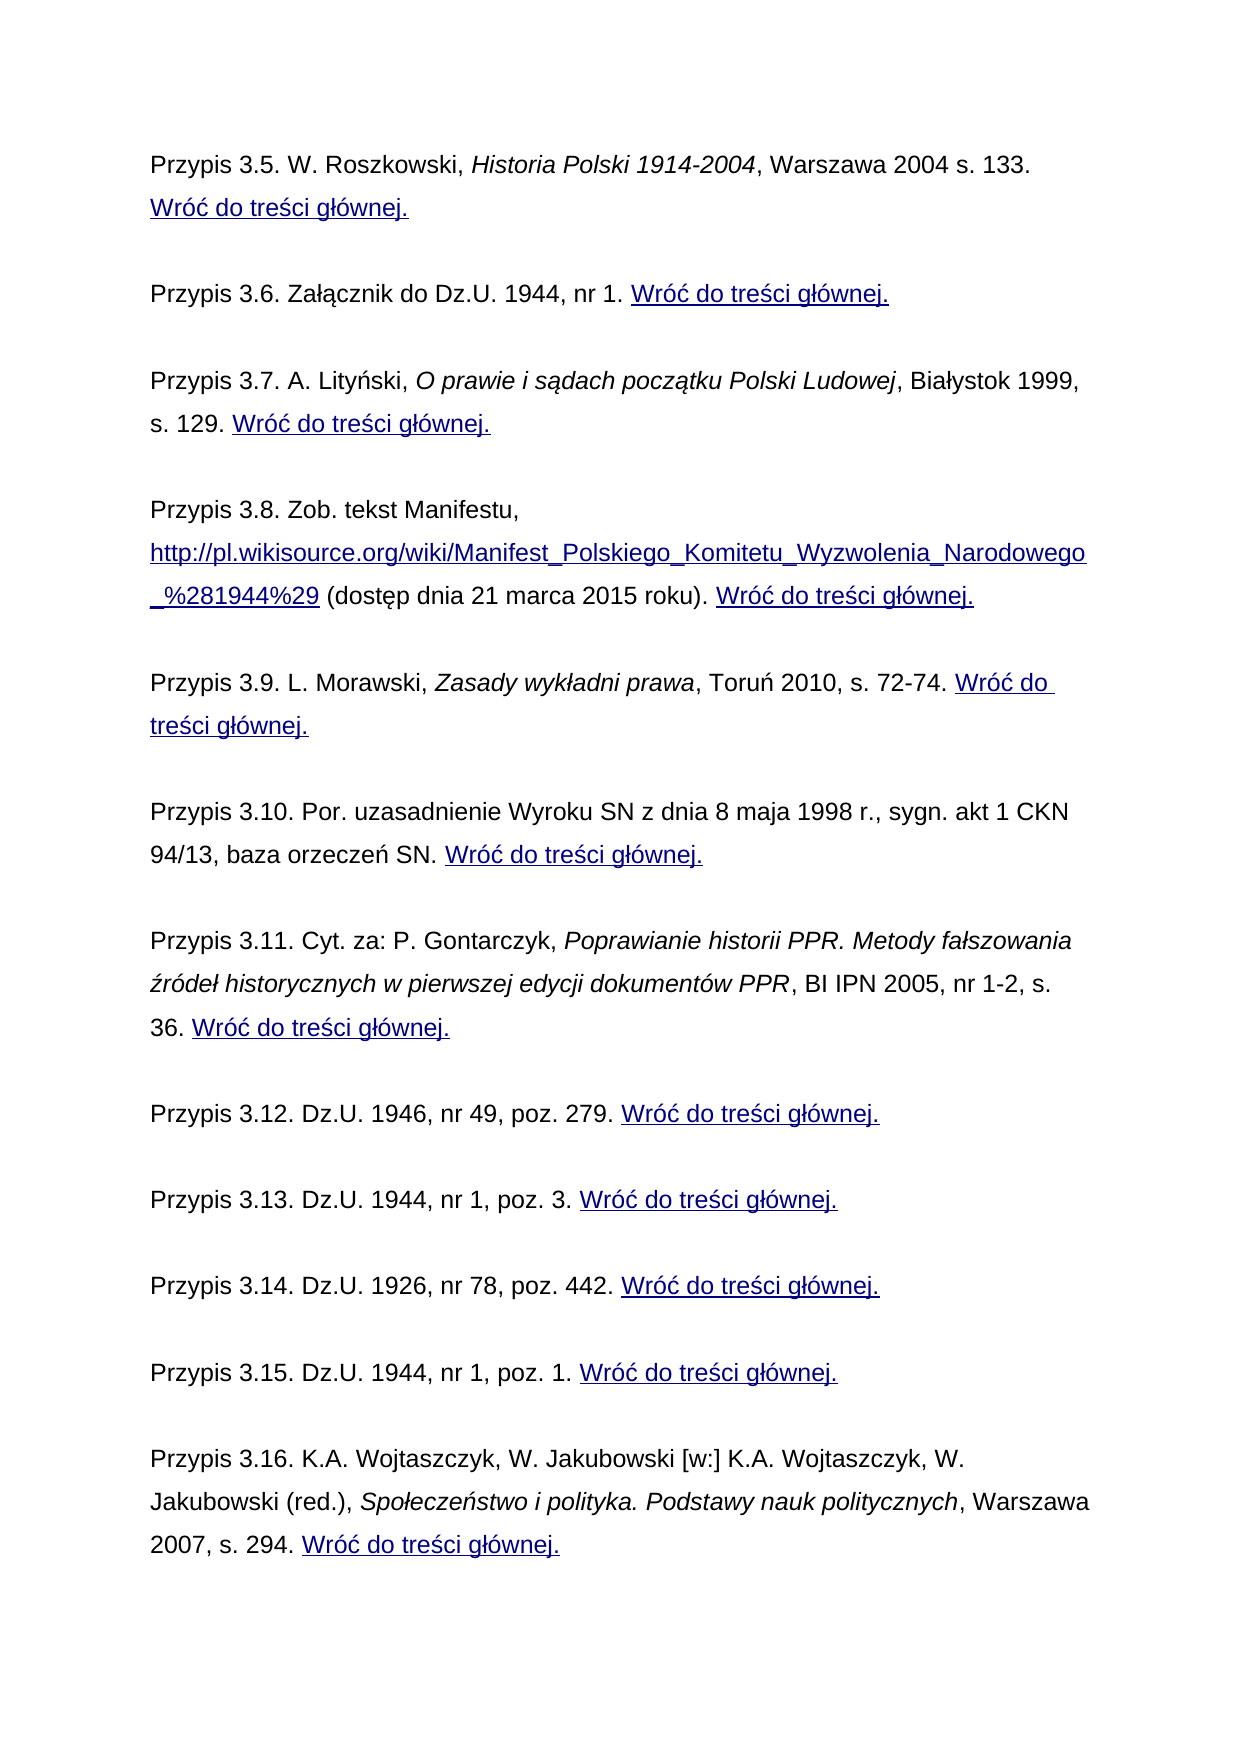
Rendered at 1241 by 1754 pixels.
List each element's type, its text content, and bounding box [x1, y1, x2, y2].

text Przypis 3.12. Dz.U. 1946, nr 49, poz. 279. Wróć do treści głównej. [150, 1099, 1090, 1127]
text Przypis 3.6. Załącznik do Dz.U. 1944, nr 1. Wróć do treści głównej. [150, 279, 1090, 308]
text Przypis 3.7. A. Lityński, O prawie i sądach początku Polski Ludowej, Białystok 1999, s. 129. Wróć do treści głównej. [150, 366, 1090, 437]
text Przypis 3.5. W. Roszkowski, Historia Polski 1914-2004, Warszawa 2004 s. 133. Wróć do treści głównej. [150, 150, 1090, 222]
text Przypis 3.8. Zob. tekst Manifestu, http://pl.wikisource.org/wiki/Manifest_Polskiego_Komitetu_Wyzwolenia_Narodowego_%281944%29 (dostęp dnia 21 marca 2015 roku). Wróć do treści głównej. [150, 495, 1090, 610]
text Przypis 3.10. Por. uzasadnienie Wyroku SN z dnia 8 maja 1998 r., sygn. akt 1 CKN 94/13, baza orzeczeń SN. Wróć do treści głównej. [150, 797, 1090, 869]
text Przypis 3.16. K.A. Wojtaszczyk, W. Jakubowski [w:] K.A. Wojtaszczyk, W. Jakubowski (red.), Społeczeństwo i polityka. Podstawy nauk politycznych, Warszawa 2007, s. 294. Wróć do treści głównej. [150, 1444, 1090, 1559]
text Przypis 3.11. Cyt. za: P. Gontarczyk, Poprawianie historii PPR. Metody fałszowania źródeł historycznych w pierwszej edycji dokumentów PPR, BI IPN 2005, nr 1-2, s. 36. Wróć do treści głównej. [150, 926, 1090, 1041]
text Przypis 3.9. L. Morawski, Zasady wykładni prawa, Toruń 2010, s. 72-74. Wróć do treści głównej. [150, 667, 1090, 739]
text Przypis 3.15. Dz.U. 1944, nr 1, poz. 1. Wróć do treści głównej. [150, 1357, 1090, 1386]
text Przypis 3.14. Dz.U. 1926, nr 78, poz. 442. Wróć do treści głównej. [150, 1271, 1090, 1300]
text Przypis 3.13. Dz.U. 1944, nr 1, poz. 3. Wróć do treści głównej. [150, 1185, 1090, 1214]
